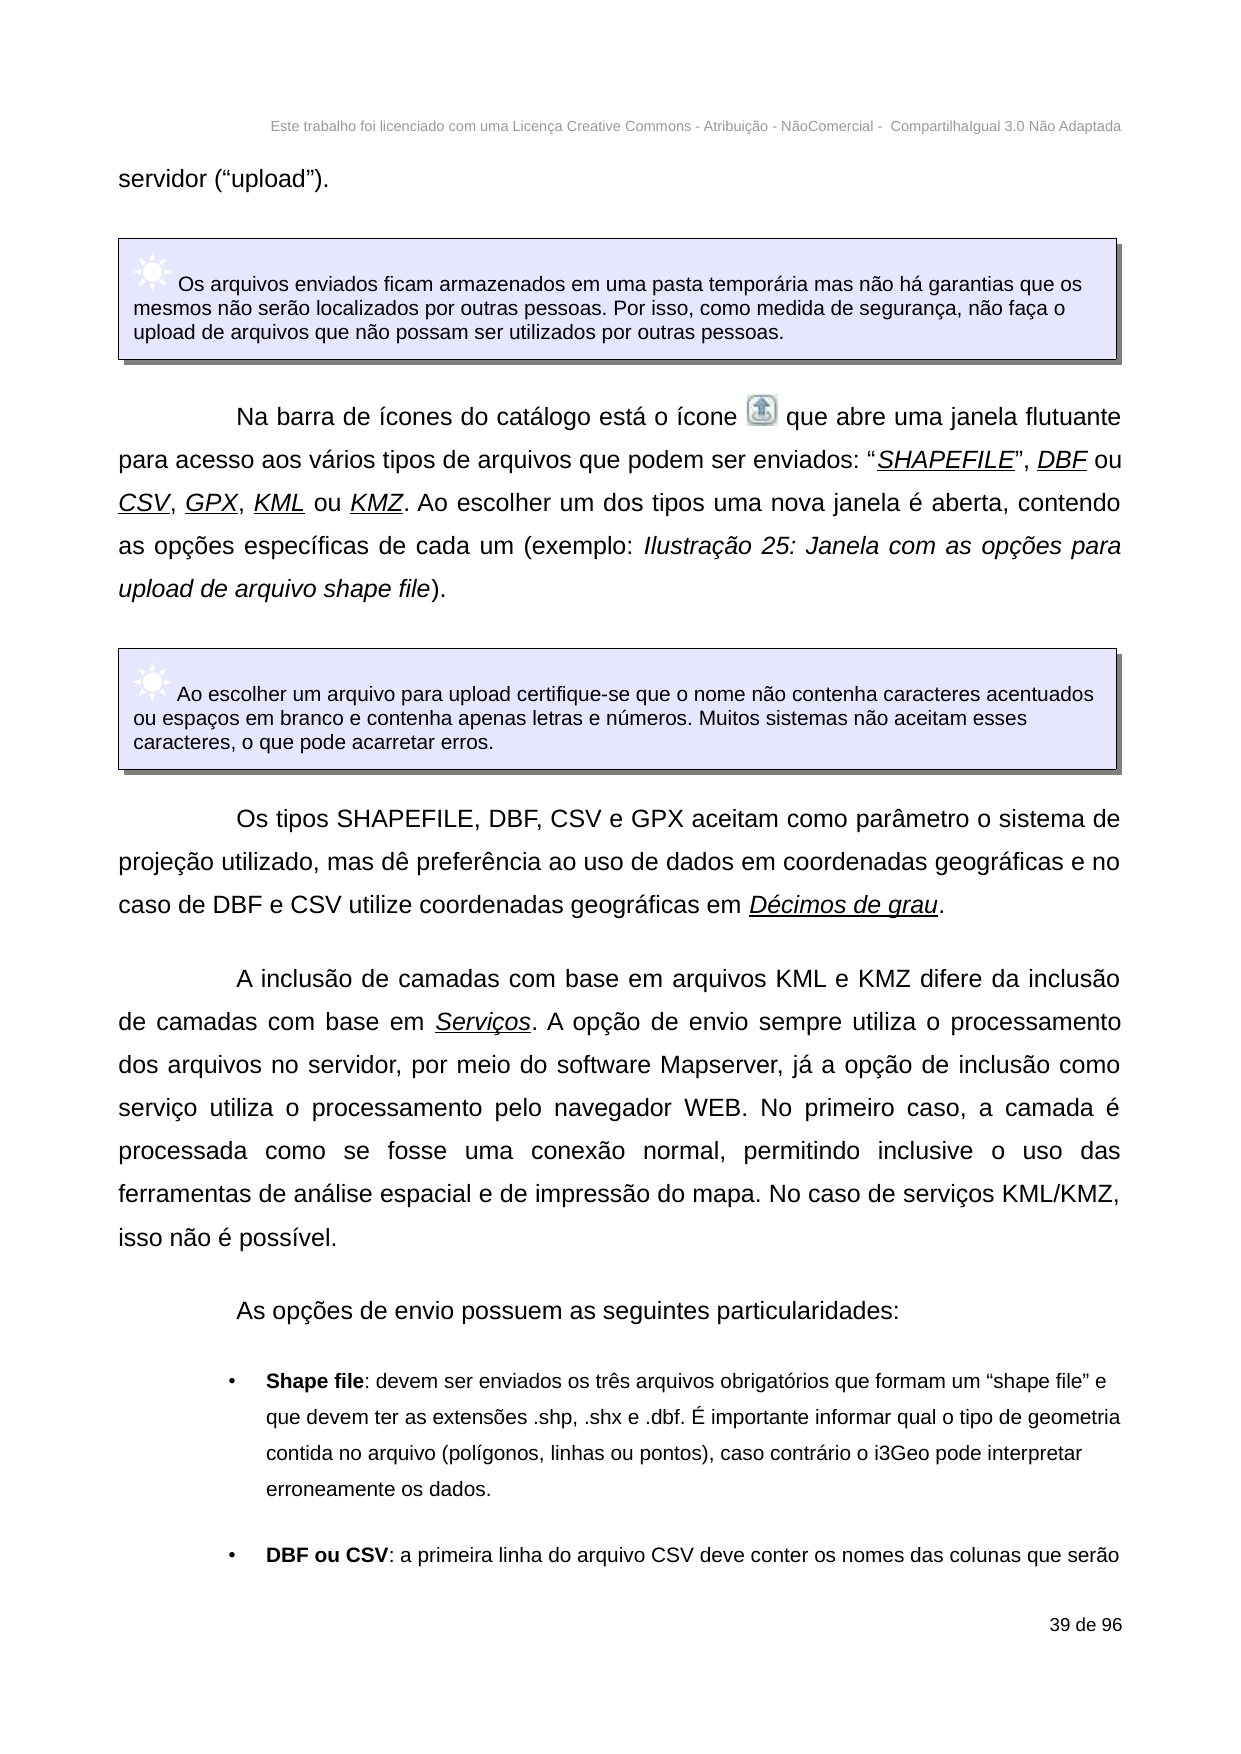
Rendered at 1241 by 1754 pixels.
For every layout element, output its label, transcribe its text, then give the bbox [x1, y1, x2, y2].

picture [149, 662, 156, 671]
picture [746, 394, 778, 426]
picture [133, 269, 141, 275]
picture [149, 693, 156, 702]
picture [149, 252, 156, 261]
text Os arquivos enviados ficam armazenados em uma pasta temporária mas não há garantias que os mesmos não serão localizados por outras pessoas. Por isso, como medida de segurança, não faça o upload de arquivos que não possam ser utilizados por outras pessoas. [119, 239, 1116, 359]
picture [138, 668, 167, 696]
list Shape file: devem ser enviados os três arquivos obrigatórios que formam um “shape file” e que devem ter as extensões .shp, .shx e .dbf. É importante informar qual o tipo de geometria contida no arquivo (polígonos, linhas ou pontos), caso contrário o i3Geo pode interpretar erroneamente os dados. [228, 1369, 1122, 1501]
picture [149, 283, 156, 292]
picture [133, 679, 141, 685]
text Os tipos SHAPEFILE, DBF, CSV e GPX aceitam como parâmetro o sistema de projeção utilizado, mas dê preferência ao uso de dados em coordenadas geográficas e no caso de DBF e CSV utilize coordenadas geográficas em Décimos de grau. [118, 804, 1122, 919]
text As opções de envio possuem as seguintes particularidades: [118, 1296, 1122, 1324]
text Na barra de ícones do catálogo está o ícone que abre uma janela flutuante para acesso aos vários tipos de arquivos que podem ser enviados: “SHAPEFILE”, DBF ou CSV, GPX, KML ou KMZ. Ao escolher um dos tipos uma nova janela é aberta, contendo as opções específicas de cada um (exemplo: Ilustração 25: Janela com as opções para upload de arquivo shape file). [118, 394, 1122, 603]
text servidor (“upload”). [118, 164, 1122, 193]
picture [138, 688, 147, 696]
list DBF ou CSV: a primeira linha do arquivo CSV deve conter os nomes das colunas que serão [228, 1543, 1122, 1567]
picture [138, 258, 167, 286]
text Ao escolher um arquivo para upload certifique-se que o nome não contenha caracteres acentuados ou espaços em branco e contenha apenas letras e números. Muitos sistemas não aceitam esses caracteres, o que pode acarretar erros. [119, 649, 1116, 769]
picture [164, 269, 173, 275]
text A inclusão de camadas com base em arquivos KML e KMZ difere da inclusão de camadas com base em Serviços. A opção de envio sempre utiliza o processamento dos arquivos no servidor, por meio do software Mapserver, já a opção de inclusão como serviço utiliza o processamento pelo navegador WEB. No primeiro caso, a camada é processada como se fosse uma conexão normal, permitindo inclusive o uso das ferramentas de análise espacial e de impressão do mapa. No caso de serviços KML/KMZ, isso não é possível. [118, 964, 1122, 1251]
picture [164, 679, 173, 685]
